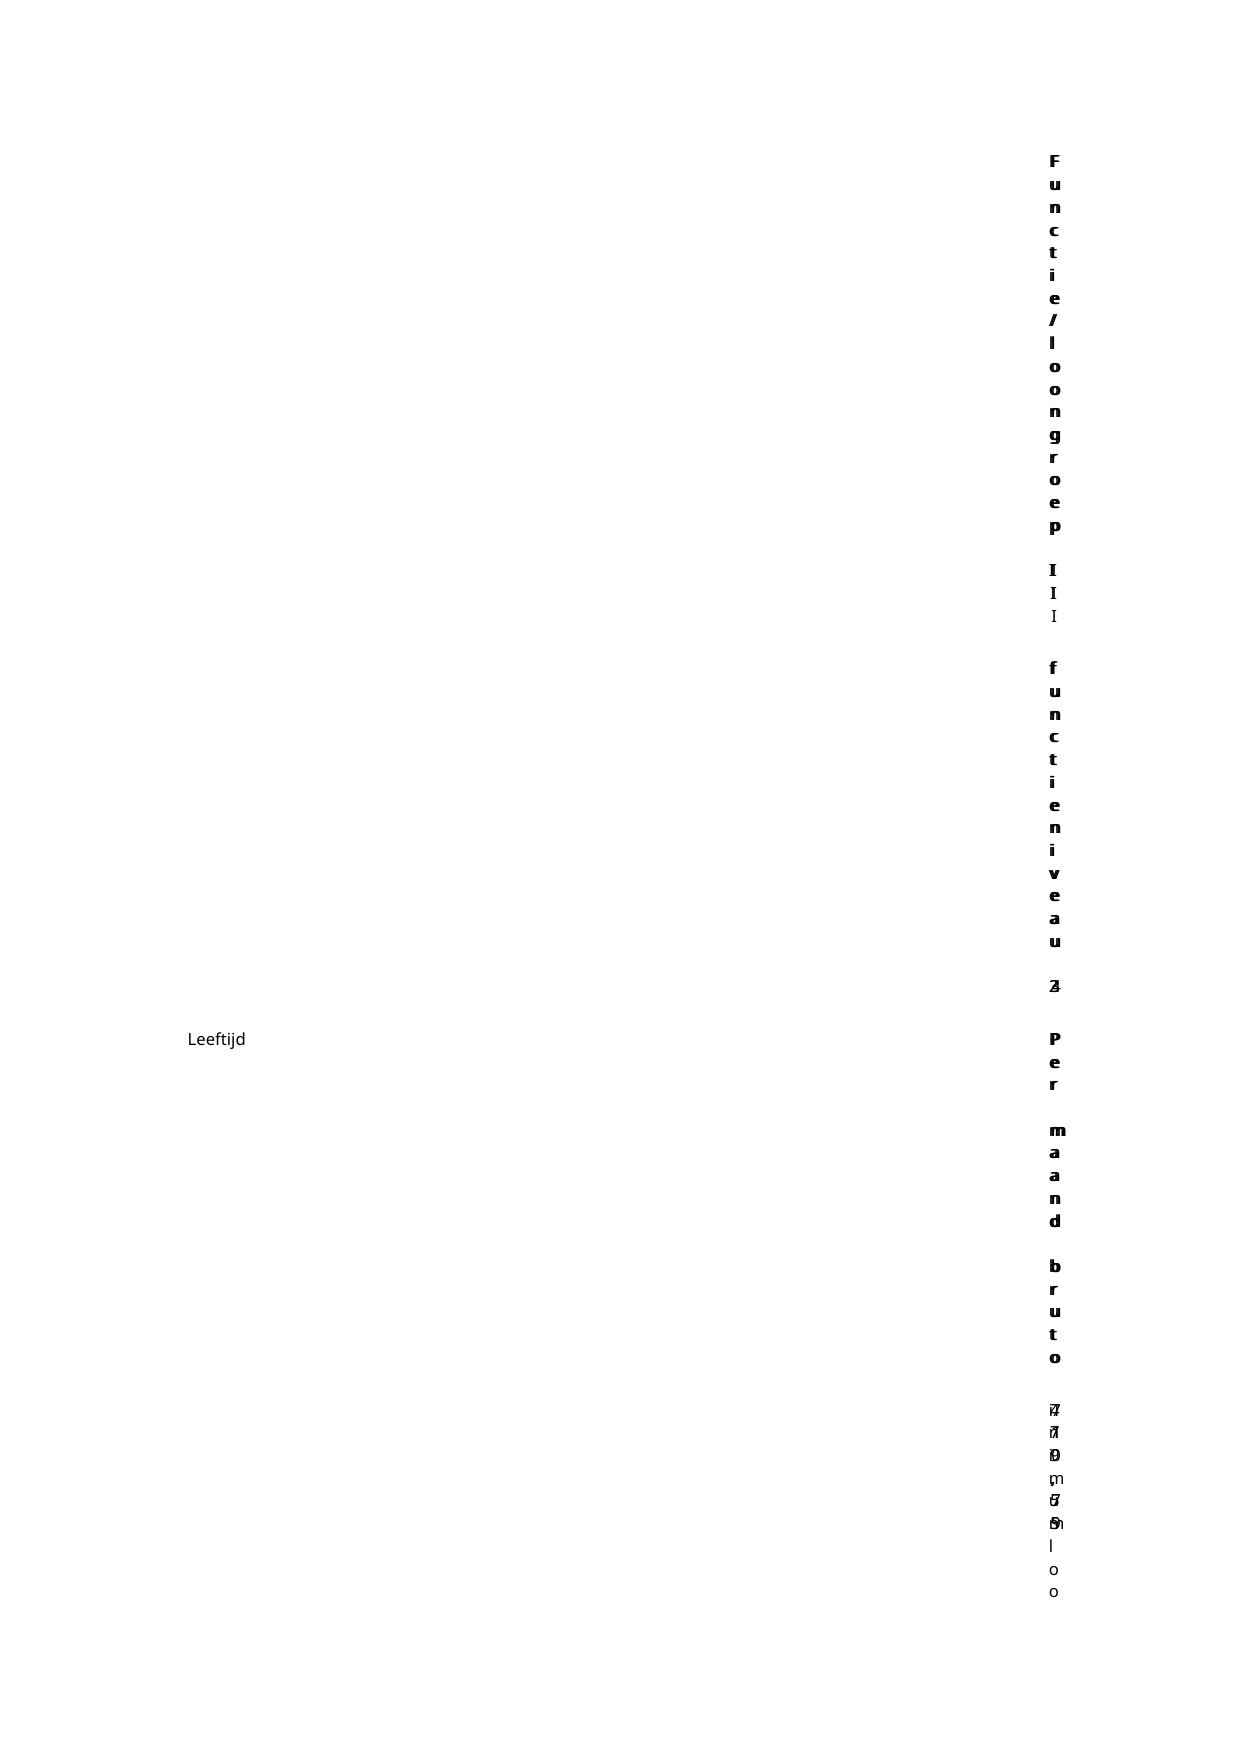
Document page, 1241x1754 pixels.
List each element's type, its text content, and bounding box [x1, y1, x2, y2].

table_cell [188, 1398, 1048, 1602]
table_cell Leeftijd [188, 1028, 1048, 1398]
table_header [188, 150, 1048, 1027]
